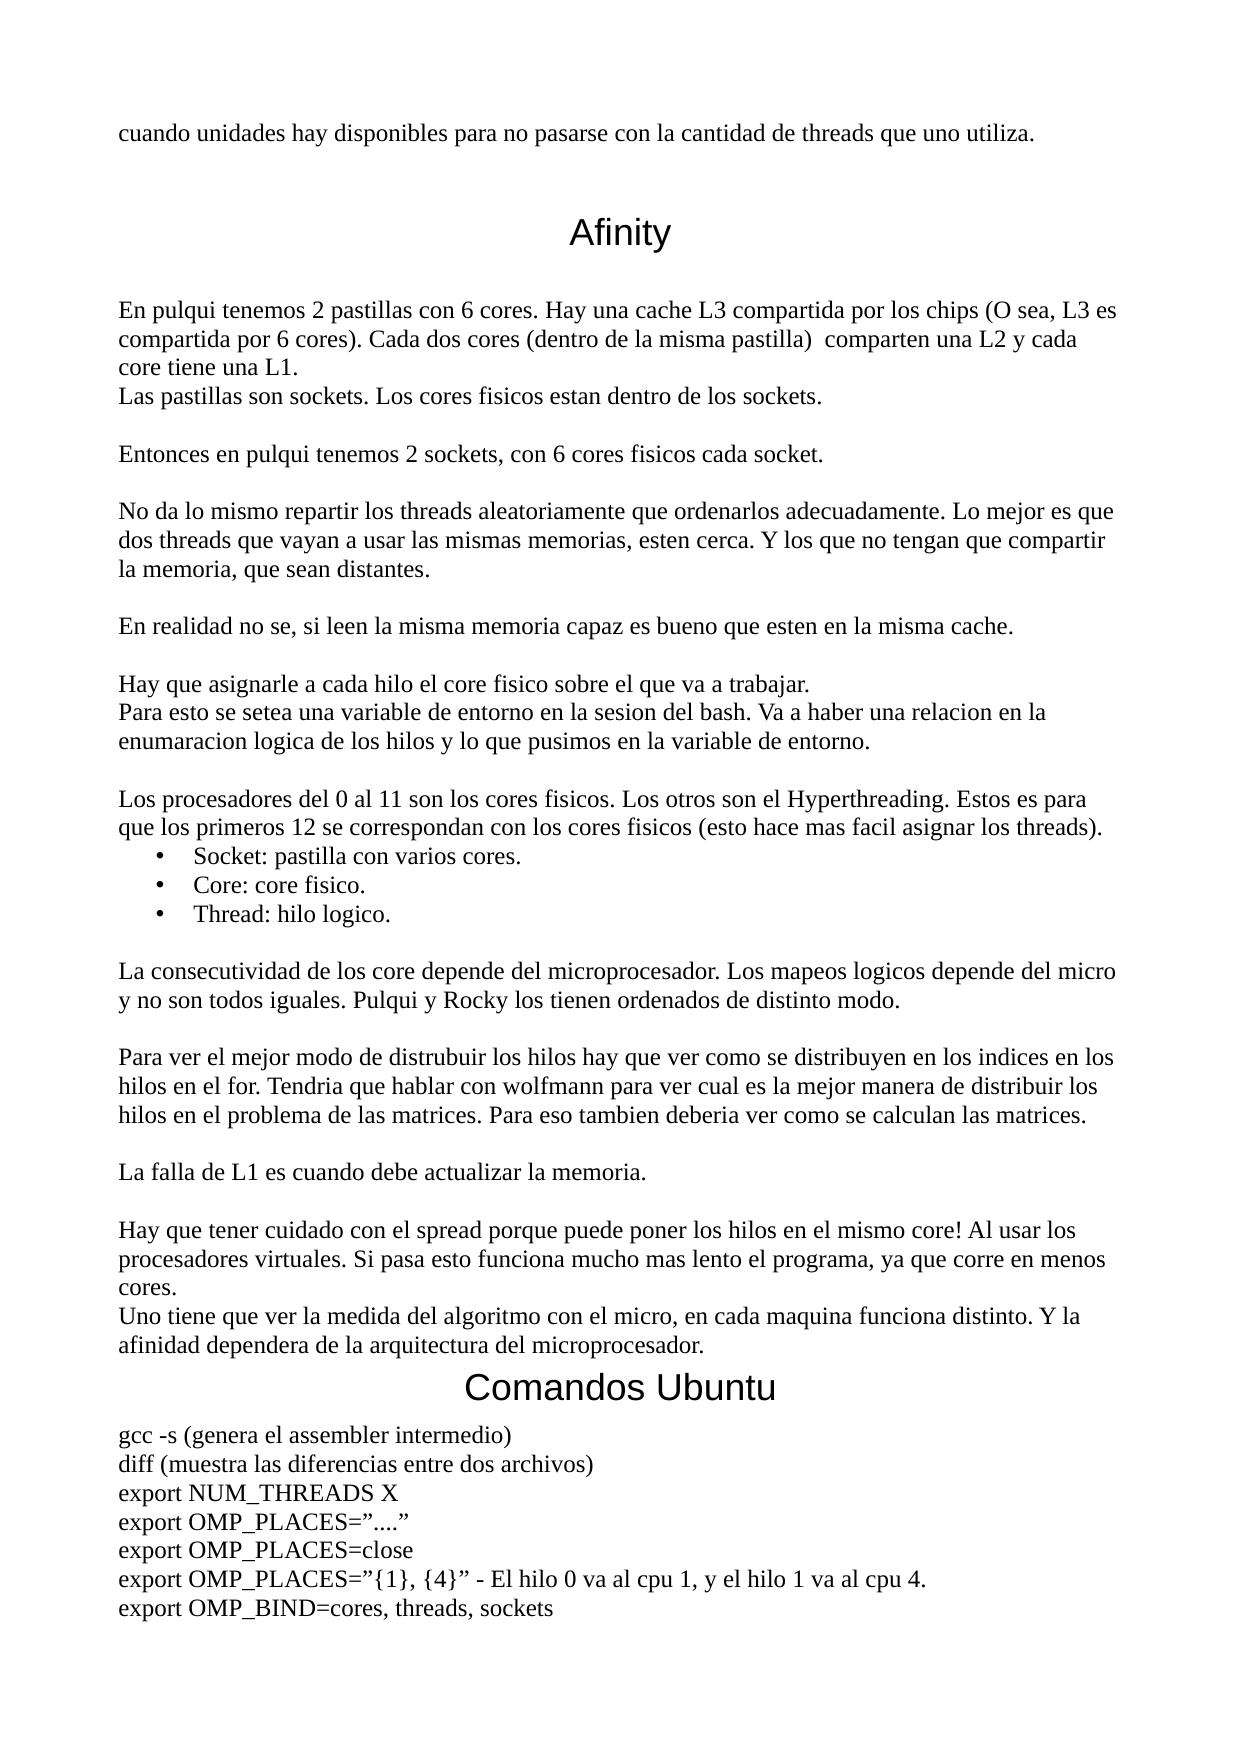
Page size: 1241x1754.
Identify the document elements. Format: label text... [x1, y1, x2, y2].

text Los procesadores del 0 al 11 son los cores fisicos. Los otros son el Hyperthreading. Estos es para que los primeros 12 se correspondan con los cores fisicos (esto hace mas facil asignar los threads). [118, 784, 1122, 841]
text Las pastillas son sockets. Los cores fisicos estan dentro de los sockets. [118, 381, 1122, 410]
list Socket: pastilla con varios cores. [156, 841, 1122, 870]
text Hay que asignarle a cada hilo el core fisico sobre el que va a trabajar. [118, 669, 1122, 697]
list Thread: hilo logico. [156, 899, 1122, 927]
text Para esto se setea una variable de entorno en la sesion del bash. Va a haber una relacion en la enumaracion logica de los hilos y lo que pusimos en la variable de entorno. [118, 697, 1122, 755]
text export OMP_PLACES=”....” [118, 1507, 1122, 1536]
text Entonces en pulqui tenemos 2 sockets, con 6 cores fisicos cada socket. [118, 439, 1122, 467]
text gcc -s (genera el assembler intermedio) [118, 1421, 1122, 1449]
text Hay que tener cuidado con el spread porque puede poner los hilos en el mismo core! Al usar los procesadores virtuales. Si pasa esto funciona mucho mas lento el programa, ya que corre en menos cores. [118, 1215, 1122, 1301]
text En pulqui tenemos 2 pastillas con 6 cores. Hay una cache L3 compartida por los chips (O sea, L3 es compartida por 6 cores). Cada dos cores (dentro de la misma pastilla) comparten una L2 y cada core tiene una L1. [118, 295, 1122, 381]
subtitle Comandos Ubuntu [118, 1365, 1122, 1408]
subtitle Afinity [118, 211, 1122, 254]
text export OMP_BIND=cores, threads, sockets [118, 1593, 1122, 1622]
text En realidad no se, si leen la misma memoria capaz es bueno que esten en la misma cache. [118, 611, 1122, 640]
text export OMP_PLACES=close [118, 1536, 1122, 1564]
text diff (muestra las diferencias entre dos archivos) [118, 1449, 1122, 1478]
text La consecutividad de los core depende del microprocesador. Los mapeos logicos depende del micro y no son todos iguales. Pulqui y Rocky los tienen ordenados de distinto modo. [118, 956, 1122, 1014]
text Uno tiene que ver la medida del algoritmo con el micro, en cada maquina funciona distinto. Y la afinidad dependera de la arquitectura del microprocesador. [118, 1301, 1122, 1359]
text La falla de L1 es cuando debe actualizar la memoria. [118, 1157, 1122, 1186]
list Core: core fisico. [156, 870, 1122, 899]
text No da lo mismo repartir los threads aleatoriamente que ordenarlos adecuadamente. Lo mejor es que dos threads que vayan a usar las mismas memorias, esten cerca. Y los que no tengan que compartir la memoria, que sean distantes. [118, 496, 1122, 582]
text export OMP_PLACES=”{1}, {4}” - El hilo 0 va al cpu 1, y el hilo 1 va al cpu 4. [118, 1564, 1122, 1593]
text Para ver el mejor modo de distrubuir los hilos hay que ver como se distribuyen en los indices en los hilos en el for. Tendria que hablar con wolfmann para ver cual es la mejor manera de distribuir los hilos en el problema de las matrices. Para eso tambien deberia ver como se calculan las matrices. [118, 1042, 1122, 1129]
text export NUM_THREADS X [118, 1478, 1122, 1507]
text cuando unidades hay disponibles para no pasarse con la cantidad de threads que uno utiliza. [118, 118, 1122, 147]
